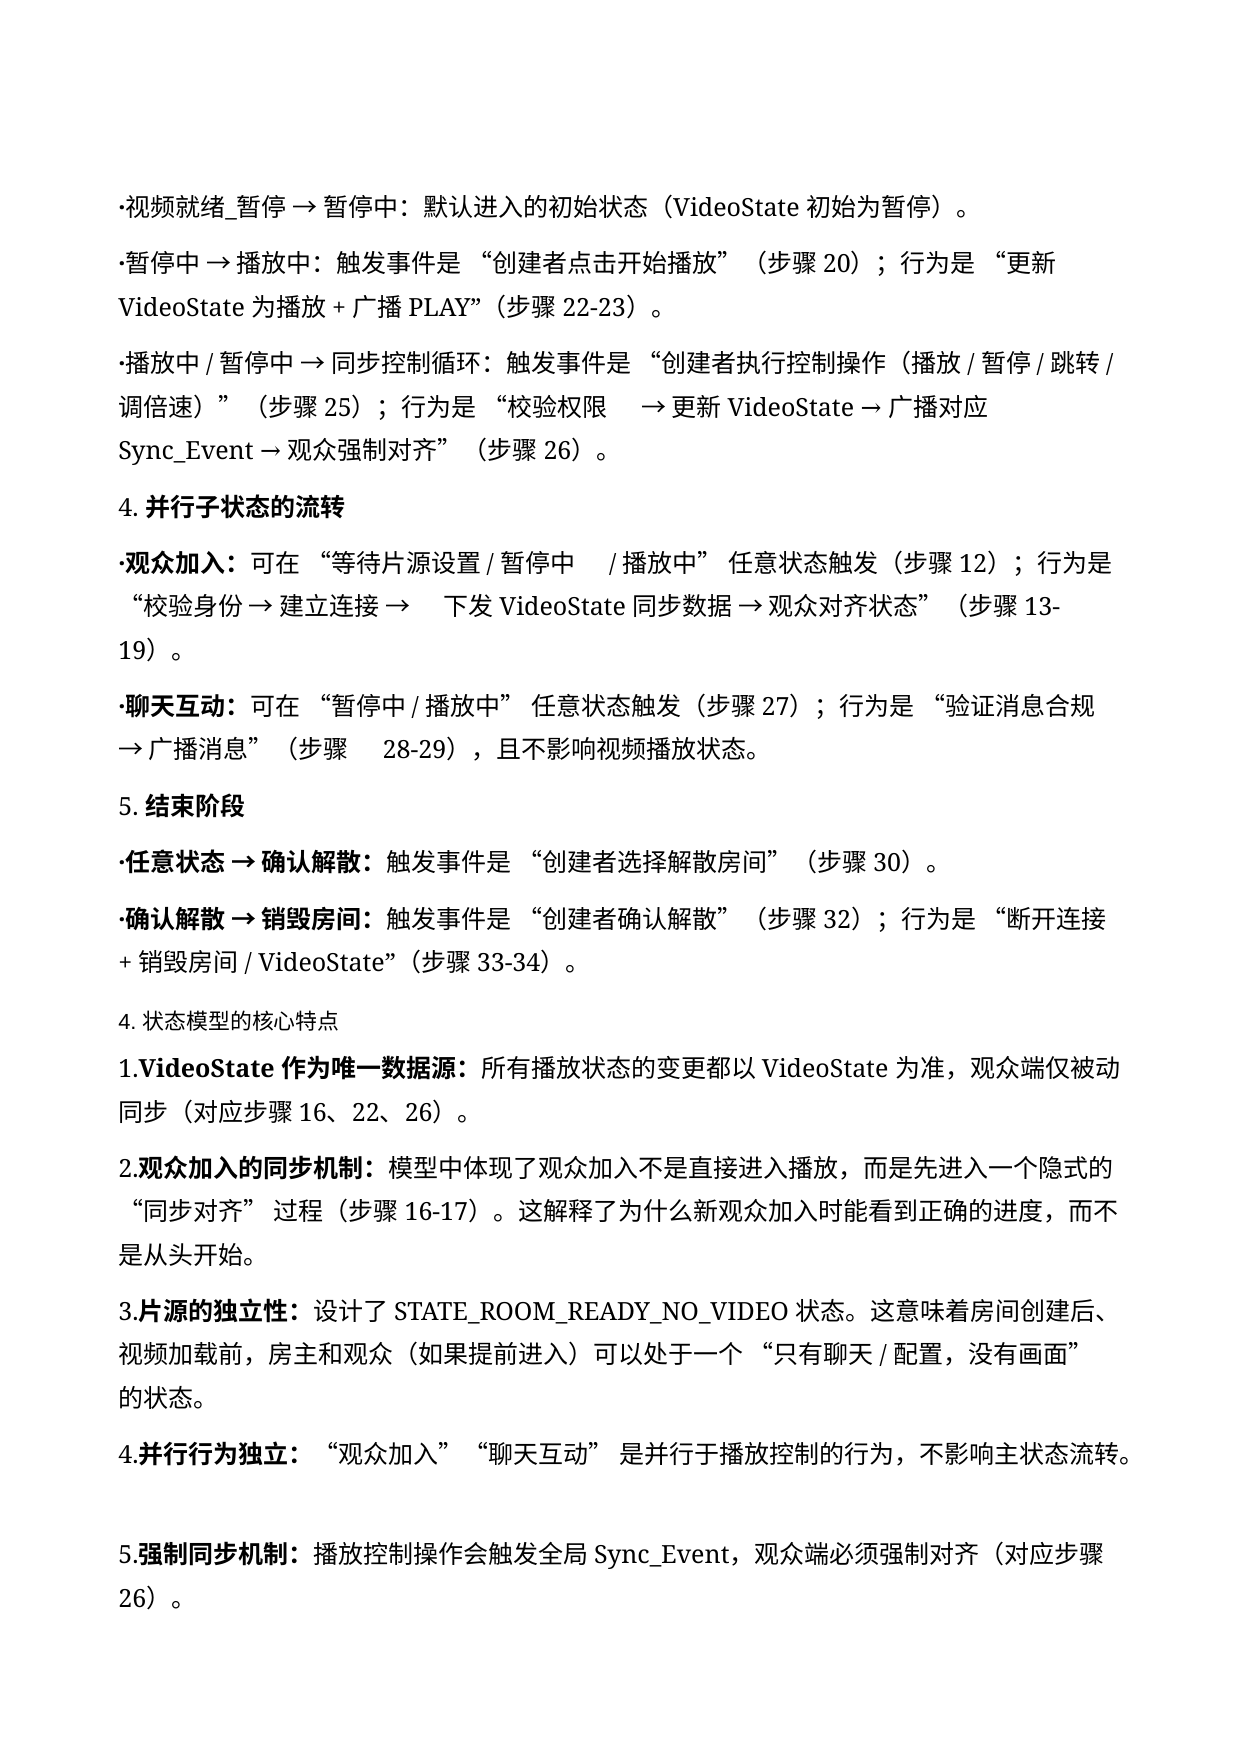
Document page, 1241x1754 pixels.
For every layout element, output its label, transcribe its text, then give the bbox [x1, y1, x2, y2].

list 5. 结束阶段 [118, 786, 1122, 823]
list 1.VideoState 作为唯一数据源：所有播放状态的变更都以 VideoState 为准，观众端仅被动同步（对应步骤 16、22、26）。 [118, 1048, 1122, 1128]
list 3.片源的独立性：设计了 STATE_ROOM_READY_NO_VIDEO 状态。这意味着房间创建后、视频加载前，房主和观众（如果提前进入）可以处于一个 “只有聊天 / 配置，没有画面” 的状态。 [118, 1292, 1122, 1415]
list 4.并行行为独立：“观众加入”“聊天互动” 是并行于播放控制的行为，不影响主状态流转。 [118, 1435, 1122, 1514]
list ·观众加入：可在 “等待片源设置 / 暂停中 / 播放中” 任意状态触发（步骤 12）；行为是 “校验身份 → 建立连接 → 下发 VideoState 同步数据 → 观众对齐状态”（步骤 13-19）。 [118, 543, 1122, 666]
list ·播放中 / 暂停中 → 同步控制循环：触发事件是 “创建者执行控制操作（播放 / 暂停 / 跳转 / 调倍速）”（步骤 25）；行为是 “校验权限 → 更新 VideoState → 广播对应 Sync_Event → 观众强制对齐”（步骤 26）。 [118, 344, 1122, 467]
list ·暂停中 → 播放中：触发事件是 “创建者点击开始播放”（步骤 20）；行为是 “更新 VideoState 为播放 + 广播 PLAY”（步骤 22-23）。 [118, 244, 1122, 324]
list ·视频就绪_暂停 → 暂停中：默认进入的初始状态（VideoState 初始为暂停）。 [118, 188, 1122, 224]
list ·聊天互动：可在 “暂停中 / 播放中” 任意状态触发（步骤 27）；行为是 “验证消息合规 → 广播消息”（步骤 28-29），且不影响视频播放状态。 [118, 687, 1122, 766]
list ·确认解散 → 销毁房间：触发事件是 “创建者确认解散”（步骤 32）；行为是 “断开连接 + 销毁房间 / VideoState”（步骤 33-34）。 [118, 899, 1122, 979]
list 5.强制同步机制：播放控制操作会触发全局 Sync_Event，观众端必须强制对齐（对应步骤 26）。 [118, 1534, 1122, 1614]
list 2.观众加入的同步机制：模型中体现了观众加入不是直接进入播放，而是先进入一个隐式的 “同步对齐” 过程（步骤 16-17）。这解释了为什么新观众加入时能看到正确的进度，而不是从头开始。 [118, 1148, 1122, 1271]
list 4. 并行子状态的流转 [118, 487, 1122, 523]
list ·任意状态 → 确认解散：触发事件是 “创建者选择解散房间”（步骤 30）。 [118, 843, 1122, 879]
subtitle 状态模型的核心特点 [118, 1004, 1122, 1036]
